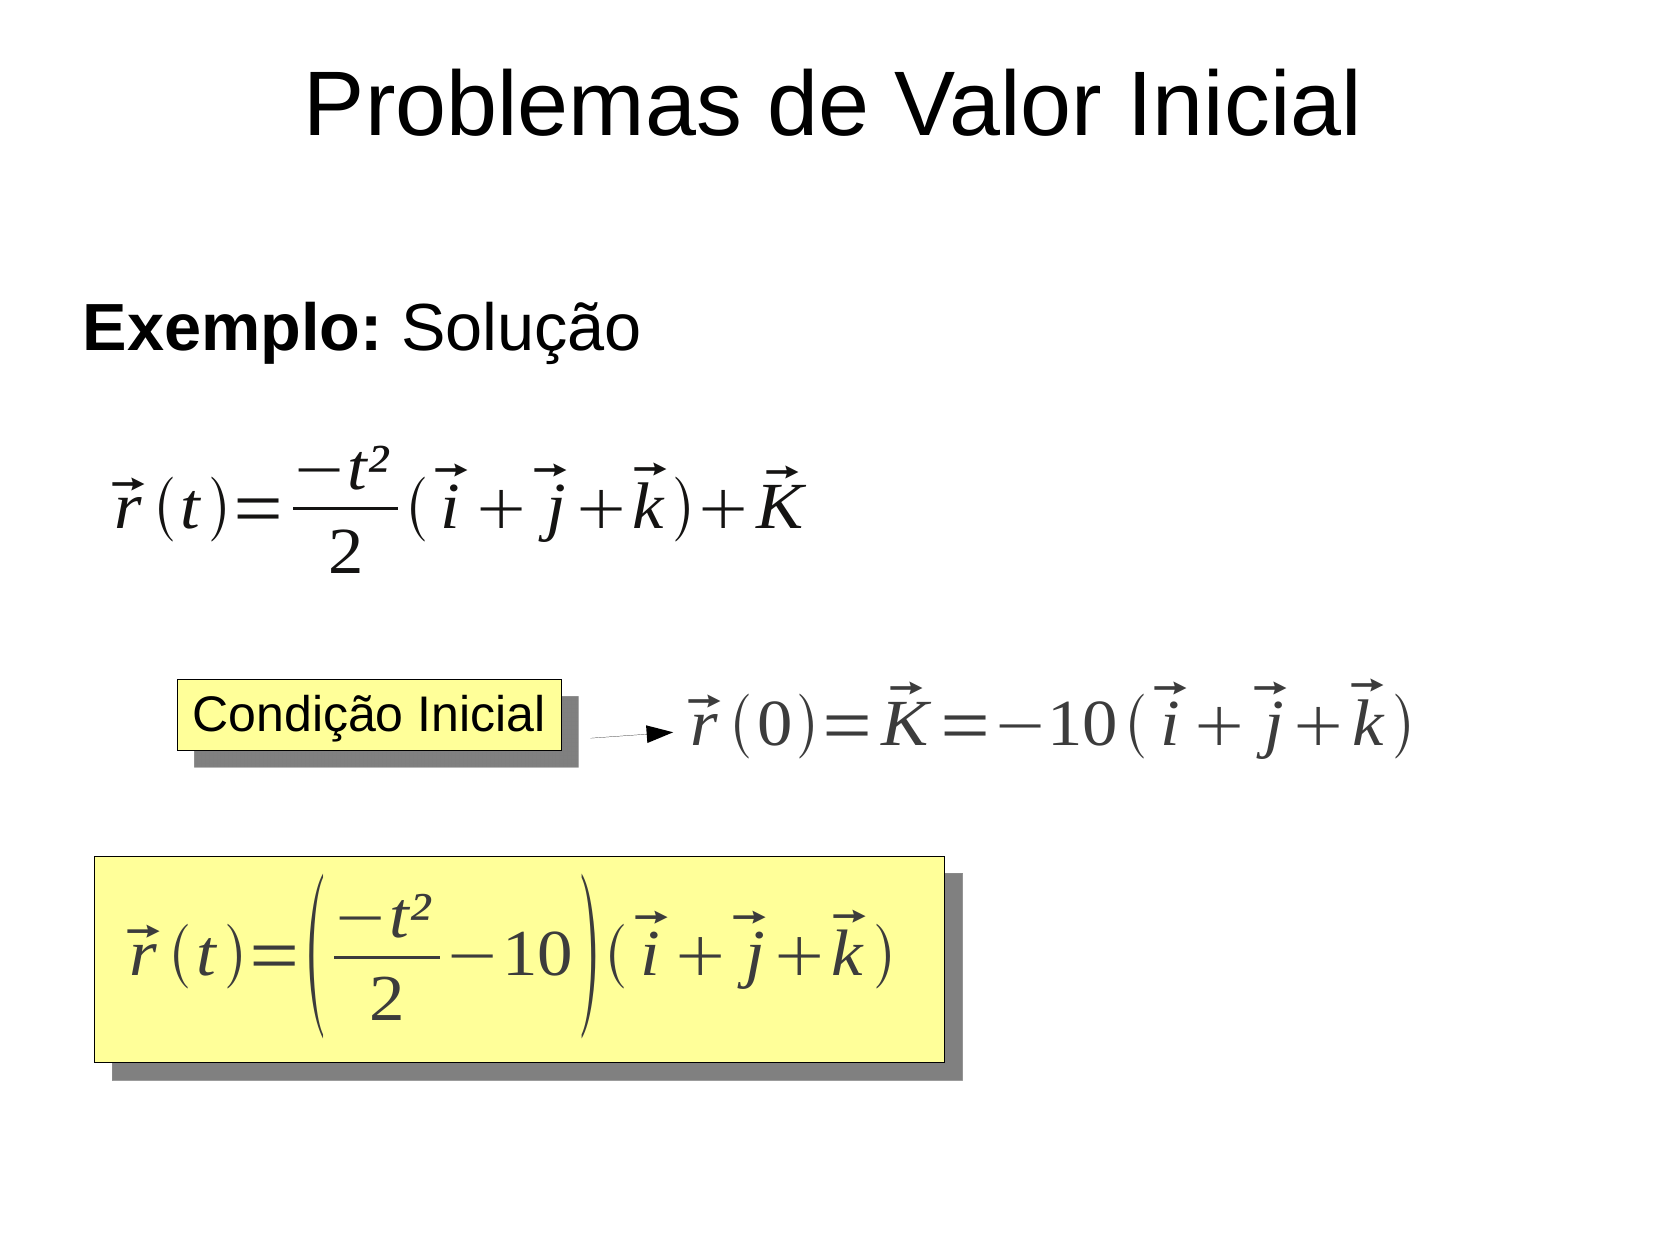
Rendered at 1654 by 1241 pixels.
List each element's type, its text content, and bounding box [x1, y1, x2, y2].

text_box Condição Inicial [177, 679, 562, 751]
list Exemplo: Solução [82, 290, 1538, 1010]
chart [102, 431, 812, 588]
title Problemas de Valor Inicial [76, 0, 1566, 208]
chart [679, 675, 1421, 762]
chart [118, 870, 902, 1042]
text_box [94, 1010, 945, 1063]
